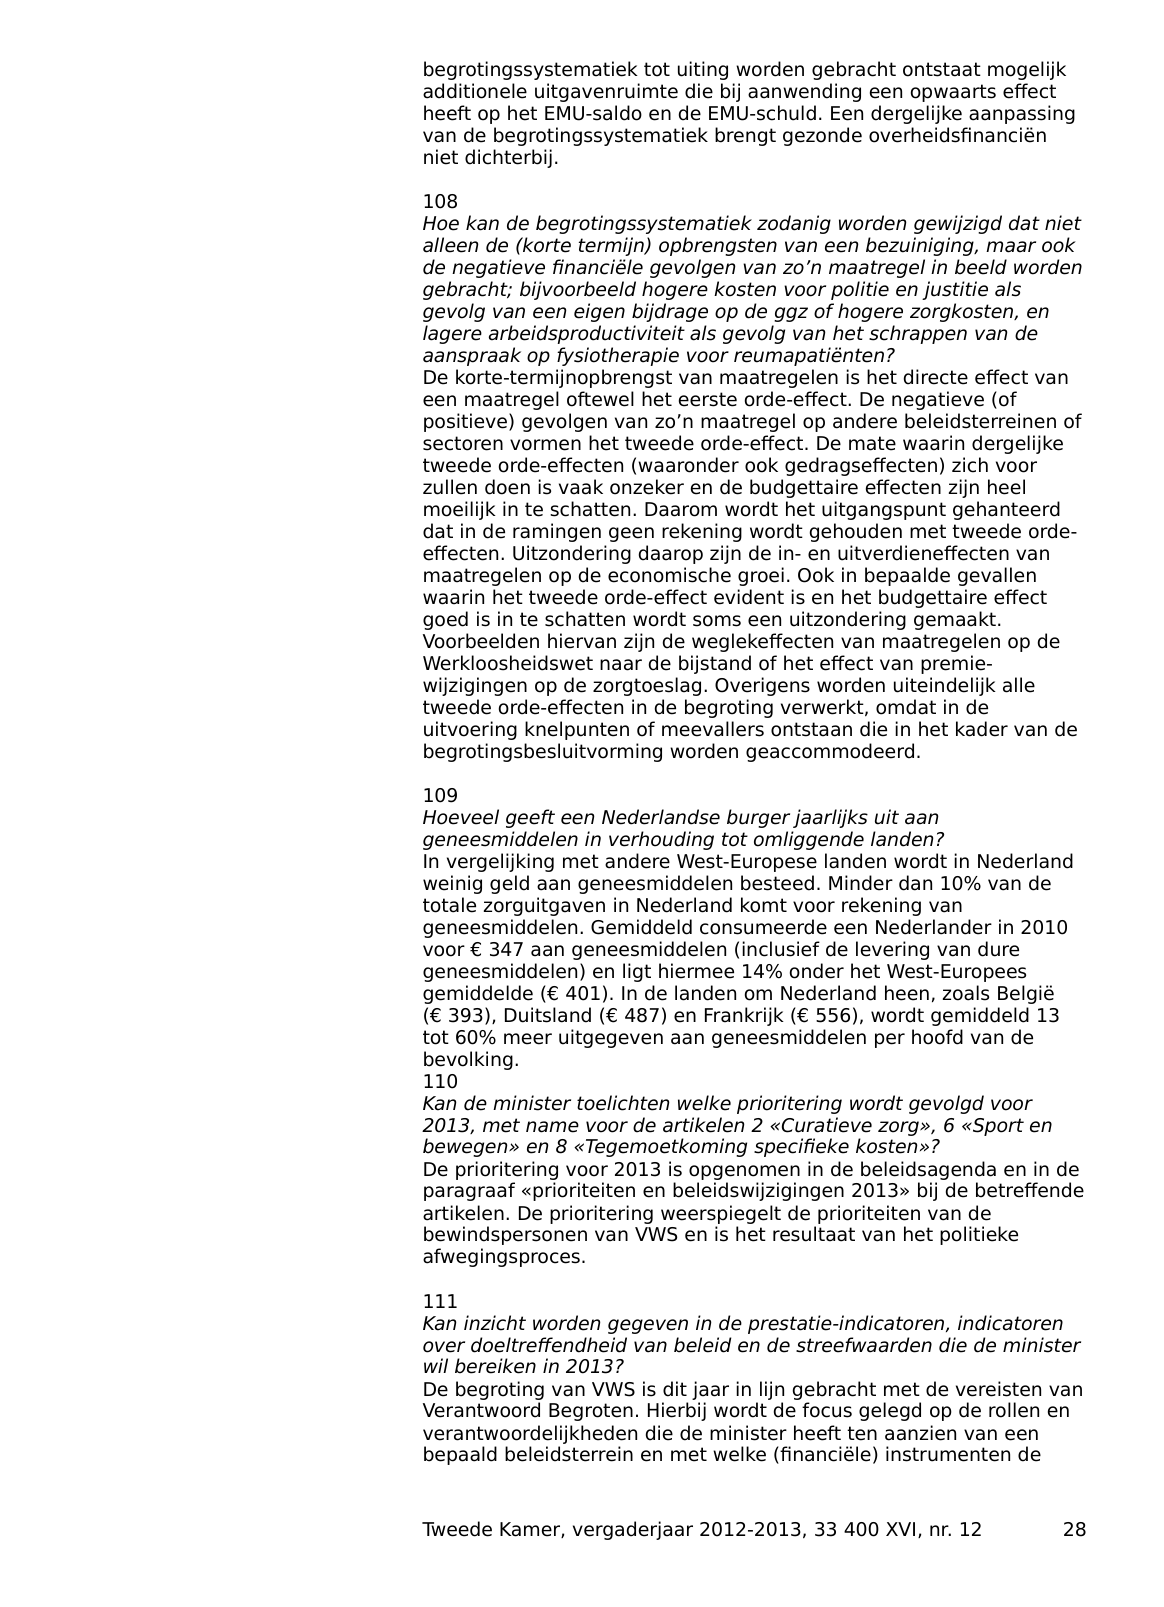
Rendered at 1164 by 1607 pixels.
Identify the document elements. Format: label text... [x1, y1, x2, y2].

text begrotingssystematiek tot uiting worden gebracht ontstaat mogelijk additionele uitgavenruimte die bij aanwending een opwaarts effect heeft op het EMU-saldo en de EMU-schuld. Een dergelijke aanpassing van de begrotingssystematiek brengt gezonde overheidsfinanciën niet dichterbij. [422, 59, 1087, 169]
text De korte-termijnopbrengst van maatregelen is het directe effect van een maatregel oftewel het eerste orde-effect. De negatieve (of positieve) gevolgen van zo’n maatregel op andere beleidsterreinen of sectoren vormen het tweede orde-effect. De mate waarin dergelijke tweede orde-effecten (waaronder ook gedragseffecten) zich voor zullen doen is vaak onzeker en de budgettaire effecten zijn heel moeilijk in te schatten. Daarom wordt het uitgangspunt gehanteerd dat in de ramingen geen rekening wordt gehouden met tweede orde-effecten. Uitzondering daarop zijn de in- en uitverdieneffecten van maatregelen op de economische groei. Ook in bepaalde gevallen waarin het tweede orde-effect evident is en het budgettaire effect goed is in te schatten wordt soms een uitzondering gemaakt. Voorbeelden hiervan zijn de weglekeffecten van maatregelen op de Werkloosheidswet naar de bijstand of het effect van premie-wijzigingen op de zorgtoeslag. Overigens worden uiteindelijk alle tweede orde-effecten in de begroting verwerkt, omdat in de uitvoering knelpunten of meevallers ontstaan die in het kader van de begrotingsbesluitvorming worden geaccommodeerd. [422, 367, 1087, 763]
text 108 [422, 191, 1087, 213]
text Kan inzicht worden gegeven in de prestatie-indicatoren, indicatoren over doeltreffendheid van beleid en de streefwaarden die de minister wil bereiken in 2013? [422, 1312, 1087, 1378]
text Hoe kan de begrotingssystematiek zodanig worden gewijzigd dat niet alleen de (korte termijn) opbrengsten van een bezuiniging, maar ook de negatieve financiële gevolgen van zo’n maatregel in beeld worden gebracht; bijvoorbeeld hogere kosten voor politie en justitie als gevolg van een eigen bijdrage op de ggz of hogere zorgkosten, en lagere arbeidsproductiviteit als gevolg van het schrappen van de aanspraak op fysiotherapie voor reumapatiënten? [422, 213, 1087, 367]
text In vergelijking met andere West-Europese landen wordt in Nederland weinig geld aan geneesmiddelen besteed. Minder dan 10% van de totale zorguitgaven in Nederland komt voor rekening van geneesmiddelen. Gemiddeld consumeerde een Nederlander in 2010 voor € 347 aan geneesmiddelen (inclusief de levering van dure geneesmiddelen) en ligt hiermee 14% onder het West-Europees gemiddelde (€ 401). In de landen om Nederland heen, zoals België (€ 393), Duitsland (€ 487) en Frankrijk (€ 556), wordt gemiddeld 13 tot 60% meer uitgegeven aan geneesmiddelen per hoofd van de bevolking. [422, 851, 1087, 1071]
text De begroting van VWS is dit jaar in lijn gebracht met de vereisten van Verantwoord Begroten. Hierbij wordt de focus gelegd op de rollen en verantwoordelijkheden die de minister heeft ten aanzien van een bepaald beleidsterrein en met welke (financiële) instrumenten de [422, 1378, 1087, 1466]
text 109 [422, 785, 1087, 807]
text De prioritering voor 2013 is opgenomen in de beleidsagenda en in de paragraaf «prioriteiten en beleidswijzigingen 2013» bij de betreffende artikelen. De prioritering weerspiegelt de prioriteiten van de bewindspersonen van VWS en is het resultaat van het politieke afwegingsproces. [422, 1158, 1087, 1268]
text Kan de minister toelichten welke prioritering wordt gevolgd voor 2013, met name voor de artikelen 2 «Curatieve zorg», 6 «Sport en bewegen» en 8 «Tegemoetkoming specifieke kosten»? [422, 1092, 1087, 1158]
text Hoeveel geeft een Nederlandse burger jaarlijks uit aan geneesmiddelen in verhouding tot omliggende landen? [422, 807, 1087, 851]
text 110 [422, 1071, 1087, 1092]
text 111 [422, 1291, 1087, 1312]
